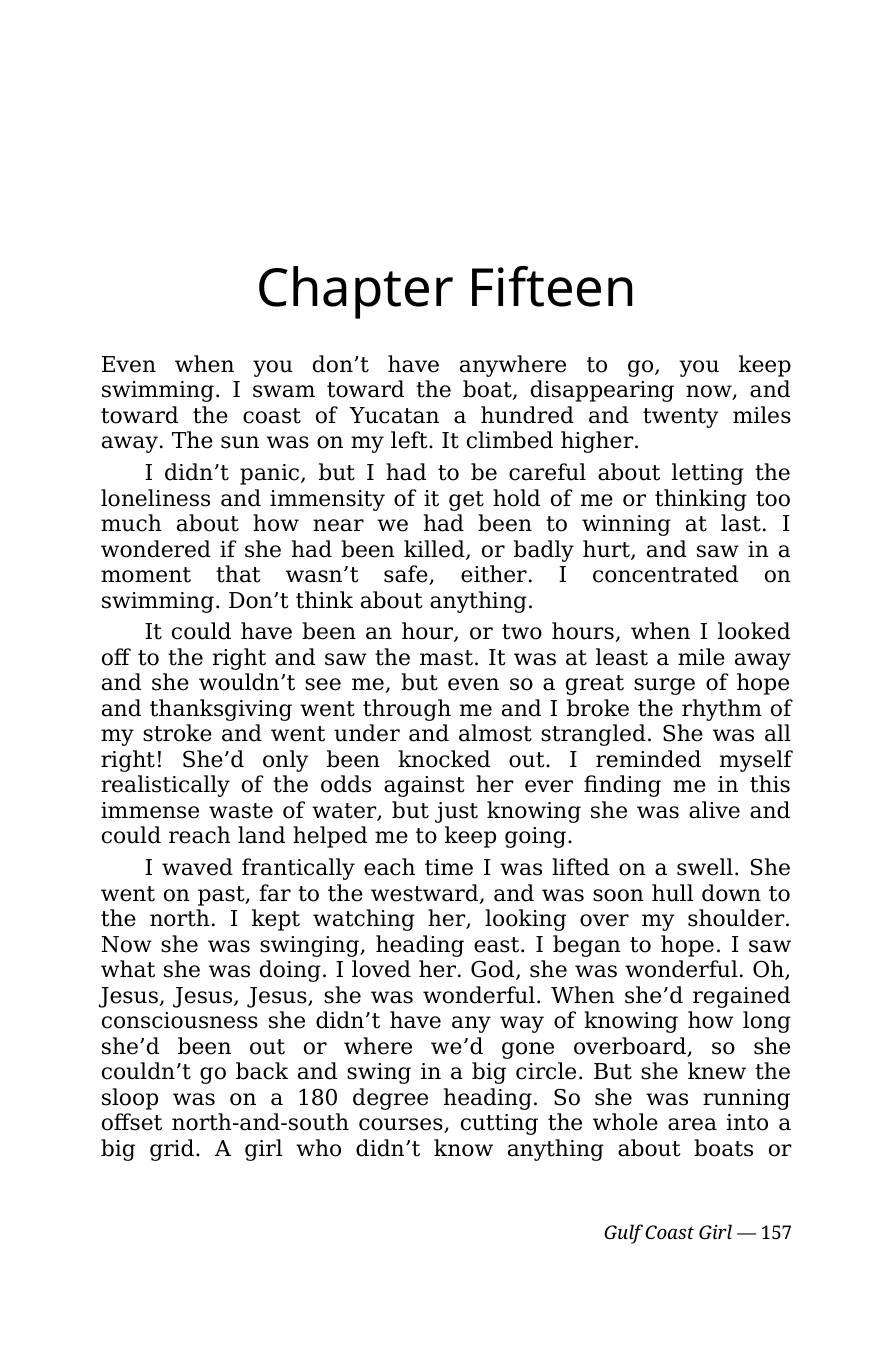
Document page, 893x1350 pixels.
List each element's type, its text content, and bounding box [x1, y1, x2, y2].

text Even when you don’t have anywhere to go, you keep swimming. I swam toward the boat, disappearing now, and toward the coast of Yucatan a hundred and twenty miles away. The sun was on my left. It climbed higher. [101, 352, 792, 454]
text It could have been an hour, or two hours, when I looked off to the right and saw the mast. It was at least a mile away and she wouldn’t see me, but even so a great surge of hope and thanksgiving went through me and I broke the rhythm of my stroke and went under and almost strangled. She was all right! She’d only been knocked out. I reminded myself realistically of the odds against her ever finding me in this immense waste of water, but just knowing she was alive and could reach land helped me to keep going. [101, 619, 792, 849]
subtitle Chapter Fifteen [101, 251, 792, 322]
text I didn’t panic, but I had to be careful about letting the loneliness and immensity of it get hold of me or thinking too much about how near we had been to winning at last. I wondered if she had been killed, or badly hurt, and saw in a moment that wasn’t safe, either. I concentrated on swimming. Don’t think about anything. [101, 460, 792, 613]
text I waved frantically each time I was lifted on a swell. She went on past, far to the westward, and was soon hull down to the north. I kept watching her, looking over my shoulder. Now she was swinging, heading east. I began to hope. I saw what she was doing. I loved her. God, she was wonderful. Oh, Jesus, Jesus, Jesus, she was wonderful. When she’d regained consciousness she didn’t have any way of knowing how long she’d been out or where we’d gone overboard, so she couldn’t go back and swing in a big circle. But she knew the sloop was on a 180 degree heading. So she was running offset north-and-south courses, cutting the whole area into a big grid. A girl who didn’t know anything about boats or [101, 855, 792, 1161]
